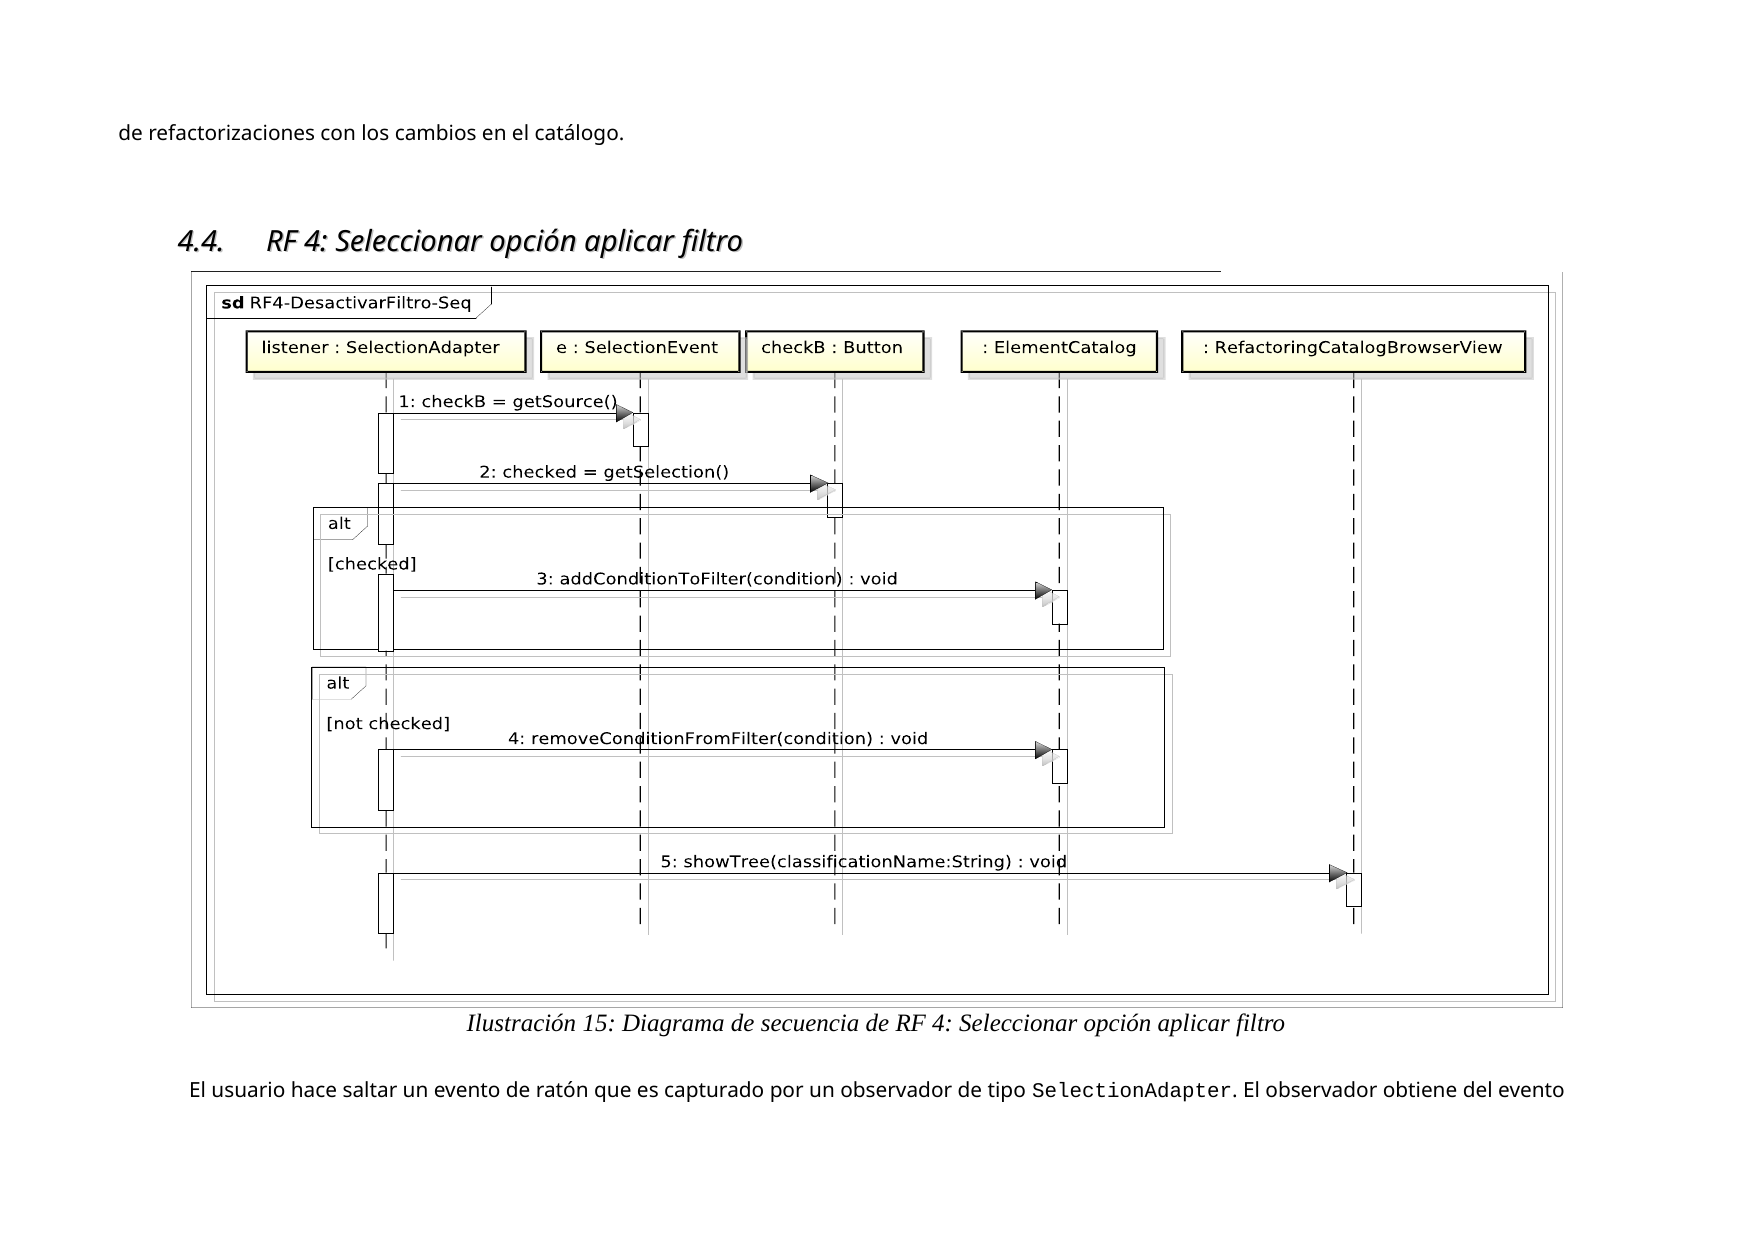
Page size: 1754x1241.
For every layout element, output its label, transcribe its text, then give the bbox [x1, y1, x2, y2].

text de refactorizaciones con los cambios en el catálogo. [118, 118, 1636, 147]
text Ilustración 15: Diagrama de secuencia de RF 4: Seleccionar opción aplicar filtro [162, 284, 1592, 1036]
text El usuario hace saltar un evento de ratón que es capturado por un observador de tipo SelectionAdapter. El observador obtiene del evento [118, 272, 1636, 1104]
subtitle RF 4: Seleccionar opción aplicar filtro [177, 220, 1636, 259]
